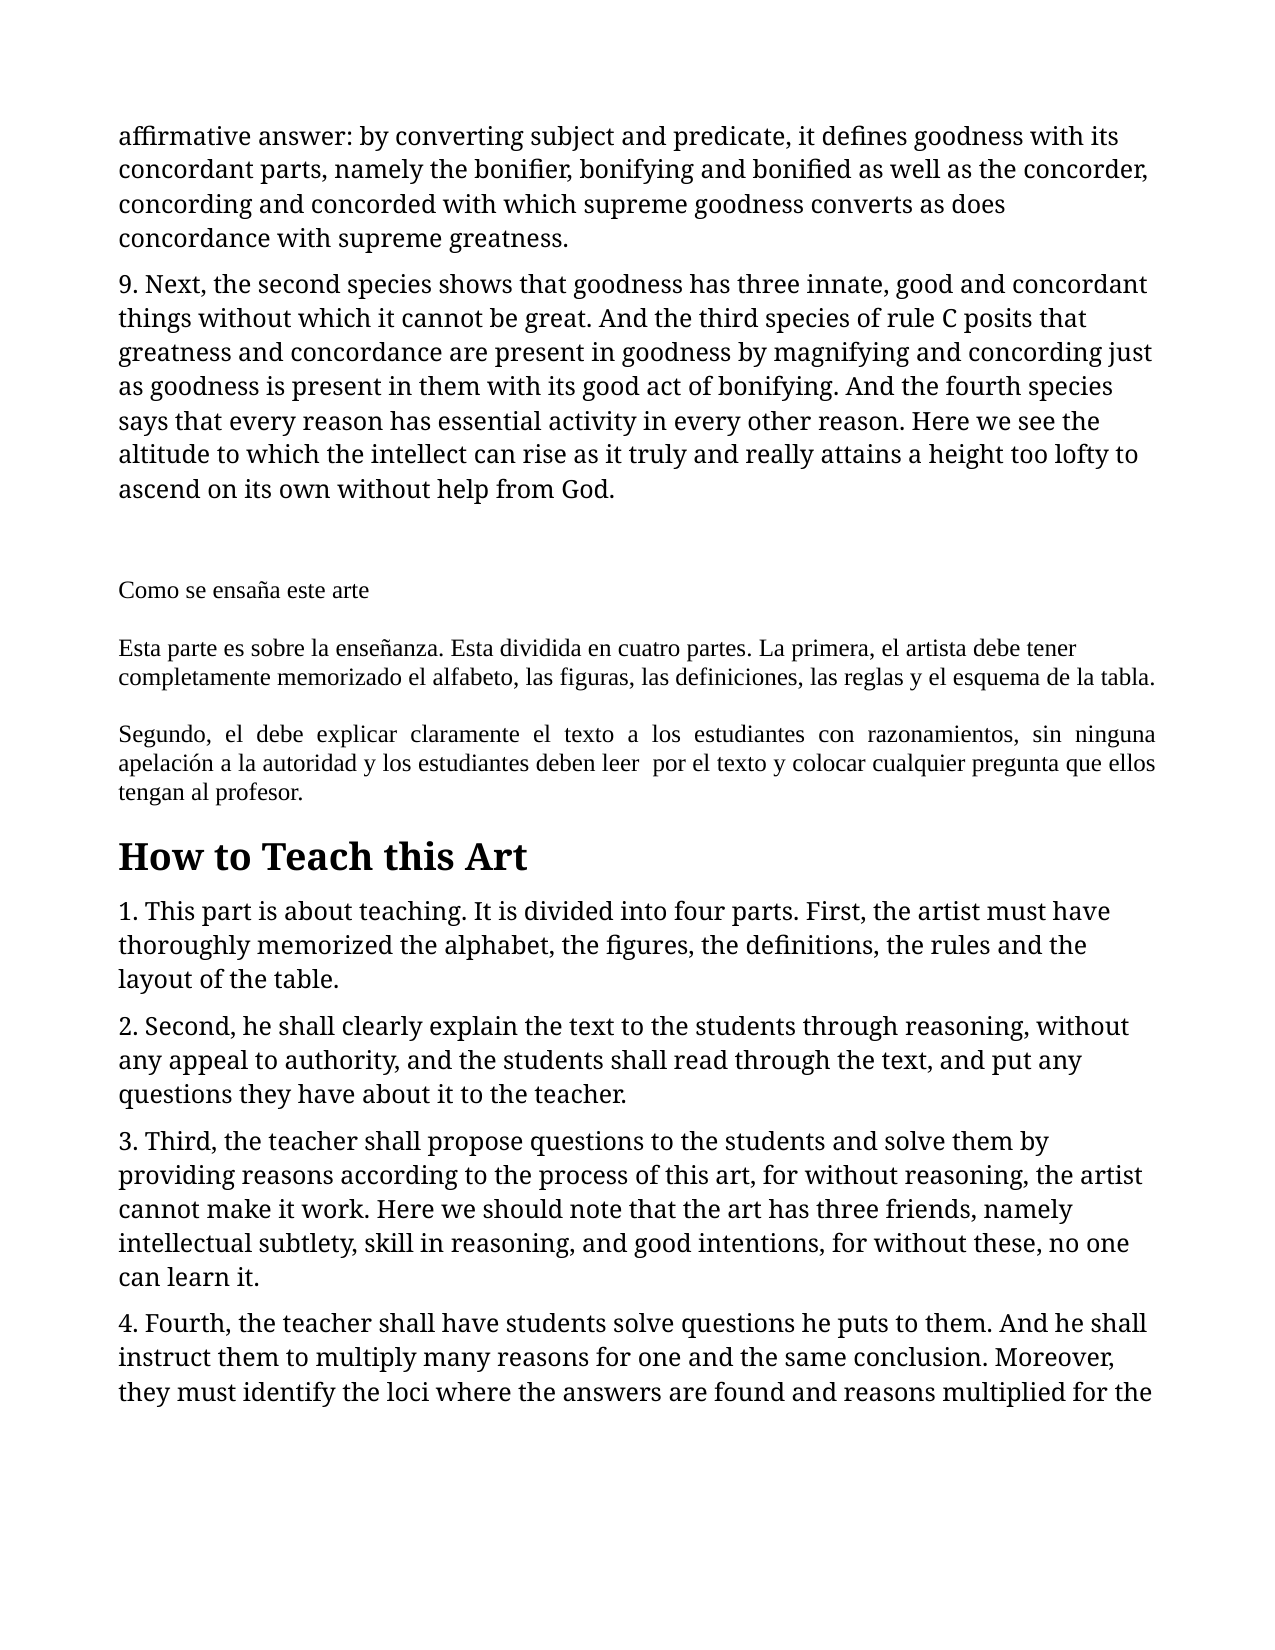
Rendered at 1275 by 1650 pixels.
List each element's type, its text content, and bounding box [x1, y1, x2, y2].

text Segundo, el debe explicar claramente el texto a los estudiantes con razonamientos, sin ninguna apelación a la autoridad y los estudiantes deben leer por el texto y colocar cualquier pregunta que ellos tengan al profesor. [118, 719, 1157, 805]
text Como se ensaña este arte [118, 575, 1157, 604]
text affirmative answer: by converting subject and predicate, it defines goodness with its concordant parts, namely the bonifier, bonifying and bonified as well as the concorder, concording and concorded with which supreme goodness converts as does concordance with supreme greatness. [118, 118, 1157, 254]
text 9. Next, the second species shows that goodness has three innate, good and concordant things without which it cannot be great. And the third species of rule C posits that greatness and concordance are present in goodness by magnifying and concording just as goodness is present in them with its good act of bonifying. And the fourth species says that every reason has essential activity in every other reason. Here we see the altitude to which the intellect can rise as it truly and really attains a height too lofty to ascend on its own without help from God. [118, 267, 1157, 505]
text 3. Third, the teacher shall propose questions to the students and solve them by providing reasons according to the process of this art, for without reasoning, the artist cannot make it work. Here we should note that the art has three friends, namely intellectual subtlety, skill in reasoning, and good intentions, for without these, no one can learn it. [118, 1123, 1157, 1293]
text 2. Second, he shall clearly explain the text to the students through reasoning, without any appeal to authority, and the students shall read through the text, and put any questions they have about it to the teacher. [118, 1008, 1157, 1111]
text Esta parte es sobre la enseñanza. Esta dividida en cuatro partes. La primera, el artista debe tener completamente memorizado el alfabeto, las figuras, las definiciones, las reglas y el esquema de la tabla. [118, 633, 1157, 690]
text 4. Fourth, the teacher shall have students solve questions he puts to them. And he shall instruct them to multiply many reasons for one and the same conclusion. Moreover, they must identify the loci where the answers are found and reasons multiplied for the [118, 1306, 1157, 1408]
subtitle How to Teach this Art [118, 830, 1157, 881]
text 1. This part is about teaching. It is divided into four parts. First, the artist must have thoroughly memorized the alphabet, the figures, the definitions, the rules and the layout of the table. [118, 894, 1157, 996]
